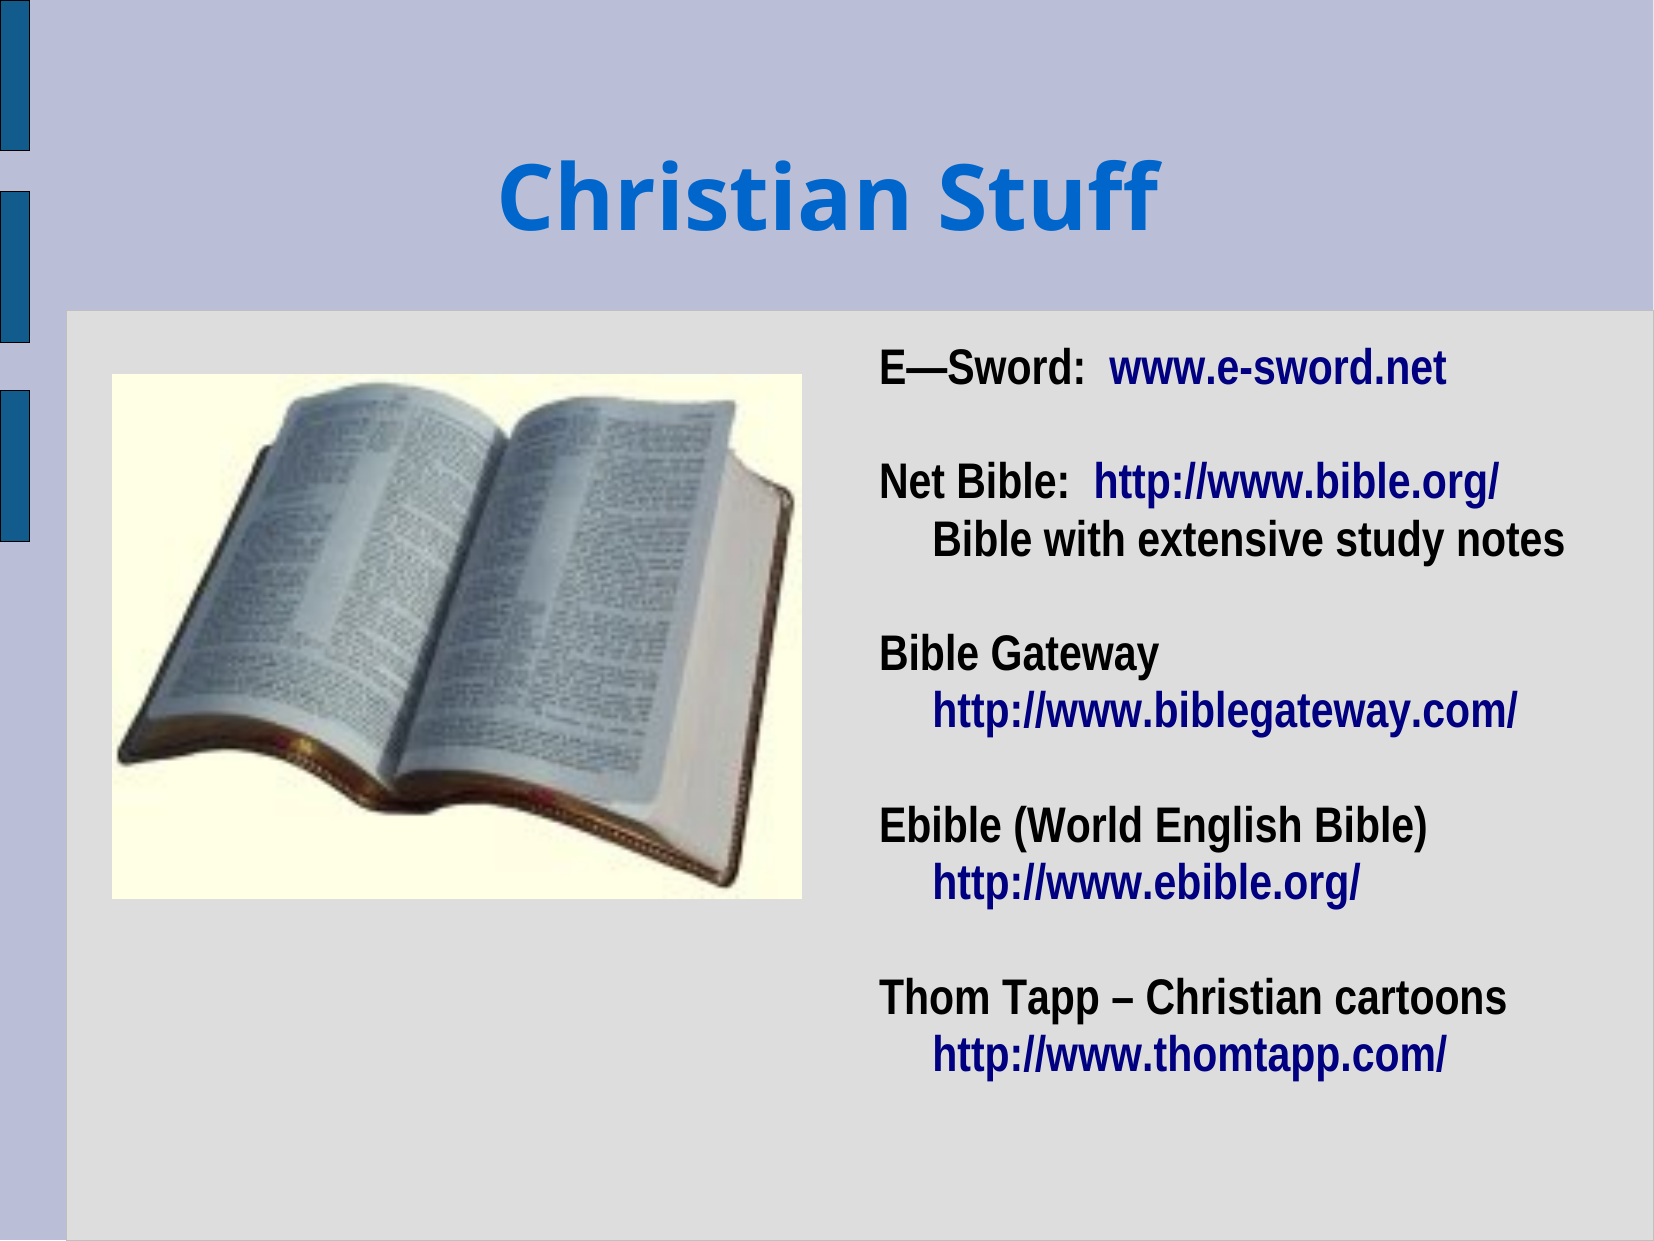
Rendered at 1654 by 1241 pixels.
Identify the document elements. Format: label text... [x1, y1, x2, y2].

title Christian Stuff [121, 91, 1534, 299]
picture [112, 374, 802, 899]
list E—Sword: www.e-sword.net Net Bible: http://www.bible.org/ Bible with extensive study notes Bible Gateway http://www.biblegateway.com/ Ebible (World English Bible) http://www.ebible.org/ Thom Tapp – Christian cartoons http://www.thomtapp.com/ [861, 337, 1597, 1171]
